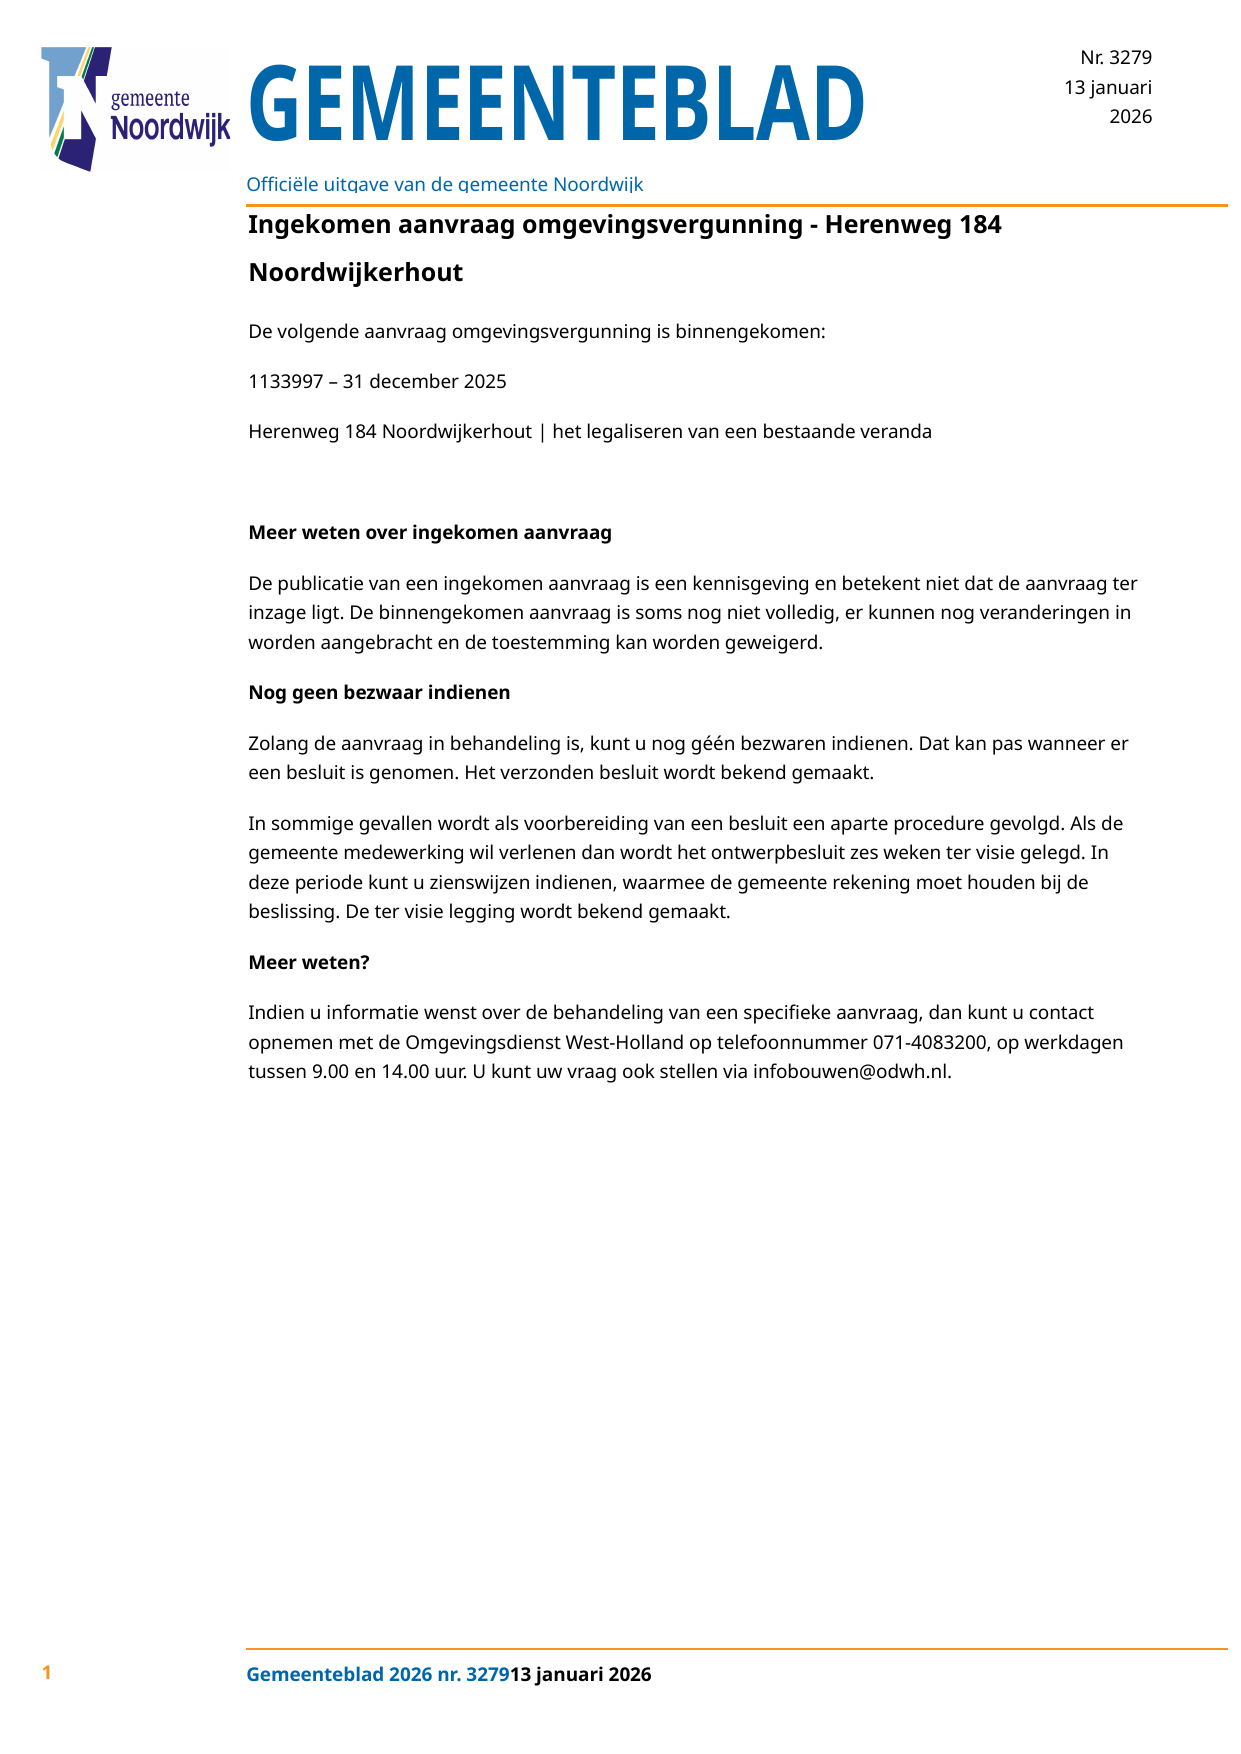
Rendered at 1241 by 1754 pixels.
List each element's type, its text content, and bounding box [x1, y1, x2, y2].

text De publicatie van een ingekomen aanvraag is een kennisgeving en betekent niet dat de aanvraag ter inzage ligt. De binnengekomen aanvraag is soms nog niet volledig, er kunnen nog veranderingen in worden aangebracht en de toestemming kan worden geweigerd. [248, 570, 1152, 655]
text Indien u informatie wenst over de behandeling van een specifieke aanvraag, dan kunt u contact opnemen met de Omgevingsdienst West-Holland op telefoonnummer 071-4083200, op werkdagen tussen 9.00 en 14.00 uur. U kunt uw vraag ook stellen via infobouwen@odwh.nl. [248, 999, 1152, 1084]
picture [41, 47, 231, 172]
text Herenweg 184 Noordwijkerhout | het legaliseren van een bestaande veranda [248, 419, 1152, 444]
text Meer weten over ingekomen aanvraag [248, 519, 1152, 545]
text Meer weten? [248, 949, 1152, 975]
text In sommige gevallen wordt als voorbereiding van een besluit een aparte procedure gevolgd. Als de gemeente medewerking wil verlenen dan wordt het ontwerpbesluit zes weken ter visie gelegd. In deze periode kunt u zienswijzen indienen, waarmee de gemeente rekening moet houden bij de beslissing. De ter visie legging wordt bekend gemaakt. [248, 810, 1152, 924]
text Ingekomen aanvraag omgevingsvergunning - Herenweg 184 Noordwijkerhout [248, 207, 1152, 288]
text Zolang de aanvraag in behandeling is, kunt u nog géén bezwaren indienen. Dat kan pas wanneer er een besluit is genomen. Het verzonden besluit wordt bekend gemaakt. [248, 730, 1152, 785]
text Nog geen bezwaar indienen [248, 679, 1152, 705]
text De volgende aanvraag omgevingsvergunning is binnengekomen: [248, 318, 1152, 344]
text 1133997 – 31 december 2025 [248, 368, 1152, 394]
